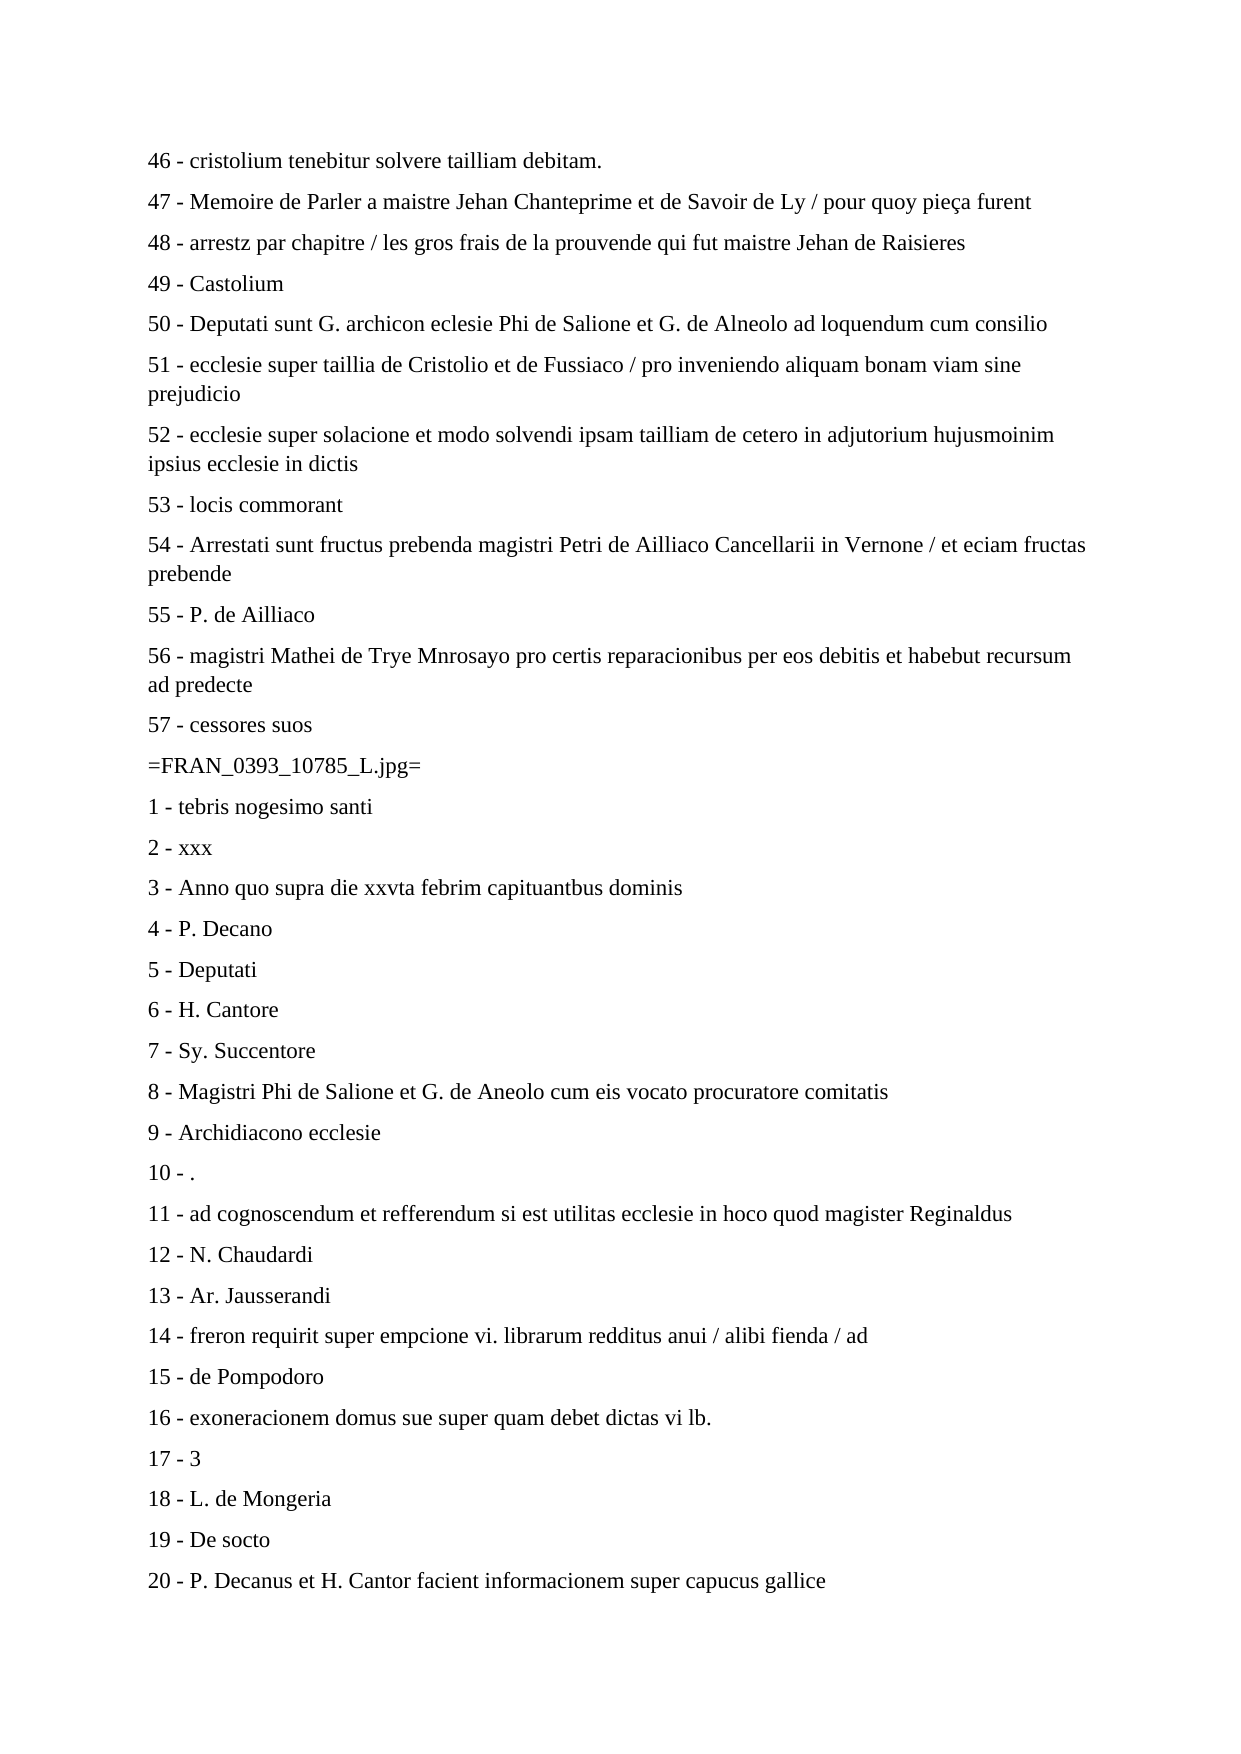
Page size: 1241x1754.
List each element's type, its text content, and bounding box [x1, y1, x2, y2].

text 7 - Sy. Succentore [148, 1037, 1093, 1064]
text 18 - L. de Mongeria [148, 1485, 1093, 1512]
text 55 - P. de Ailliaco [148, 601, 1093, 627]
text 6 - H. Cantore [148, 997, 1093, 1023]
text 12 - N. Chaudardi [148, 1241, 1093, 1267]
text 48 - arrestz par chapitre / les gros frais de la prouvende qui fut maistre Jehan de Raisieres [148, 229, 1093, 255]
text 3 - Anno quo supra die xxvta febrim capituantbus dominis [148, 874, 1093, 901]
text 8 - Magistri Phi de Salione et G. de Aneolo cum eis vocato procuratore comitatis [148, 1078, 1093, 1104]
text 53 - locis commorant [148, 491, 1093, 517]
text 10 - . [148, 1159, 1093, 1186]
text 2 - xxx [148, 834, 1093, 860]
text 20 - P. Decanus et H. Cantor facient informacionem super capucus gallice [148, 1567, 1093, 1593]
text 49 - Castolium [148, 270, 1093, 296]
text 13 - Ar. Jausserandi [148, 1282, 1093, 1308]
text 17 - 3 [148, 1444, 1093, 1471]
text =FRAN_0393_10785_L.jpg= [148, 752, 1093, 778]
text 15 - de Pompodoro [148, 1363, 1093, 1389]
text 51 - ecclesie super taillia de Cristolio et de Fussiaco / pro inveniendo aliquam bonam viam sine prejudicio [148, 351, 1093, 407]
text 5 - Deputati [148, 956, 1093, 982]
text 56 - magistri Mathei de Trye Mnrosayo pro certis reparacionibus per eos debitis et habebut recursum ad predecte [148, 642, 1093, 697]
text 16 - exoneracionem domus sue super quam debet dictas vi lb. [148, 1404, 1093, 1430]
text 11 - ad cognoscendum et refferendum si est utilitas ecclesie in hoco quod magister Reginaldus [148, 1200, 1093, 1227]
text 50 - Deputati sunt G. archicon eclesie Phi de Salione et G. de Alneolo ad loquendum cum consilio [148, 311, 1093, 337]
text 57 - cessores suos [148, 711, 1093, 738]
text 52 - ecclesie super solacione et modo solvendi ipsam tailliam de cetero in adjutorium hujusmoinim ipsius ecclesie in dictis [148, 421, 1093, 476]
text 47 - Memoire de Parler a maistre Jehan Chanteprime et de Savoir de Ly / pour quoy pieça furent [148, 188, 1093, 215]
text 4 - P. Decano [148, 915, 1093, 941]
text 54 - Arrestati sunt fructus prebenda magistri Petri de Ailliaco Cancellarii in Vernone / et eciam fructas prebende [148, 531, 1093, 587]
text 14 - freron requirit super empcione vi. librarum redditus anui / alibi fienda / ad [148, 1322, 1093, 1349]
text 19 - De socto [148, 1526, 1093, 1552]
text 9 - Archidiacono ecclesie [148, 1119, 1093, 1145]
text 46 - cristolium tenebitur solvere tailliam debitam. [148, 148, 1093, 174]
text 1 - tebris nogesimo santi [148, 793, 1093, 819]
